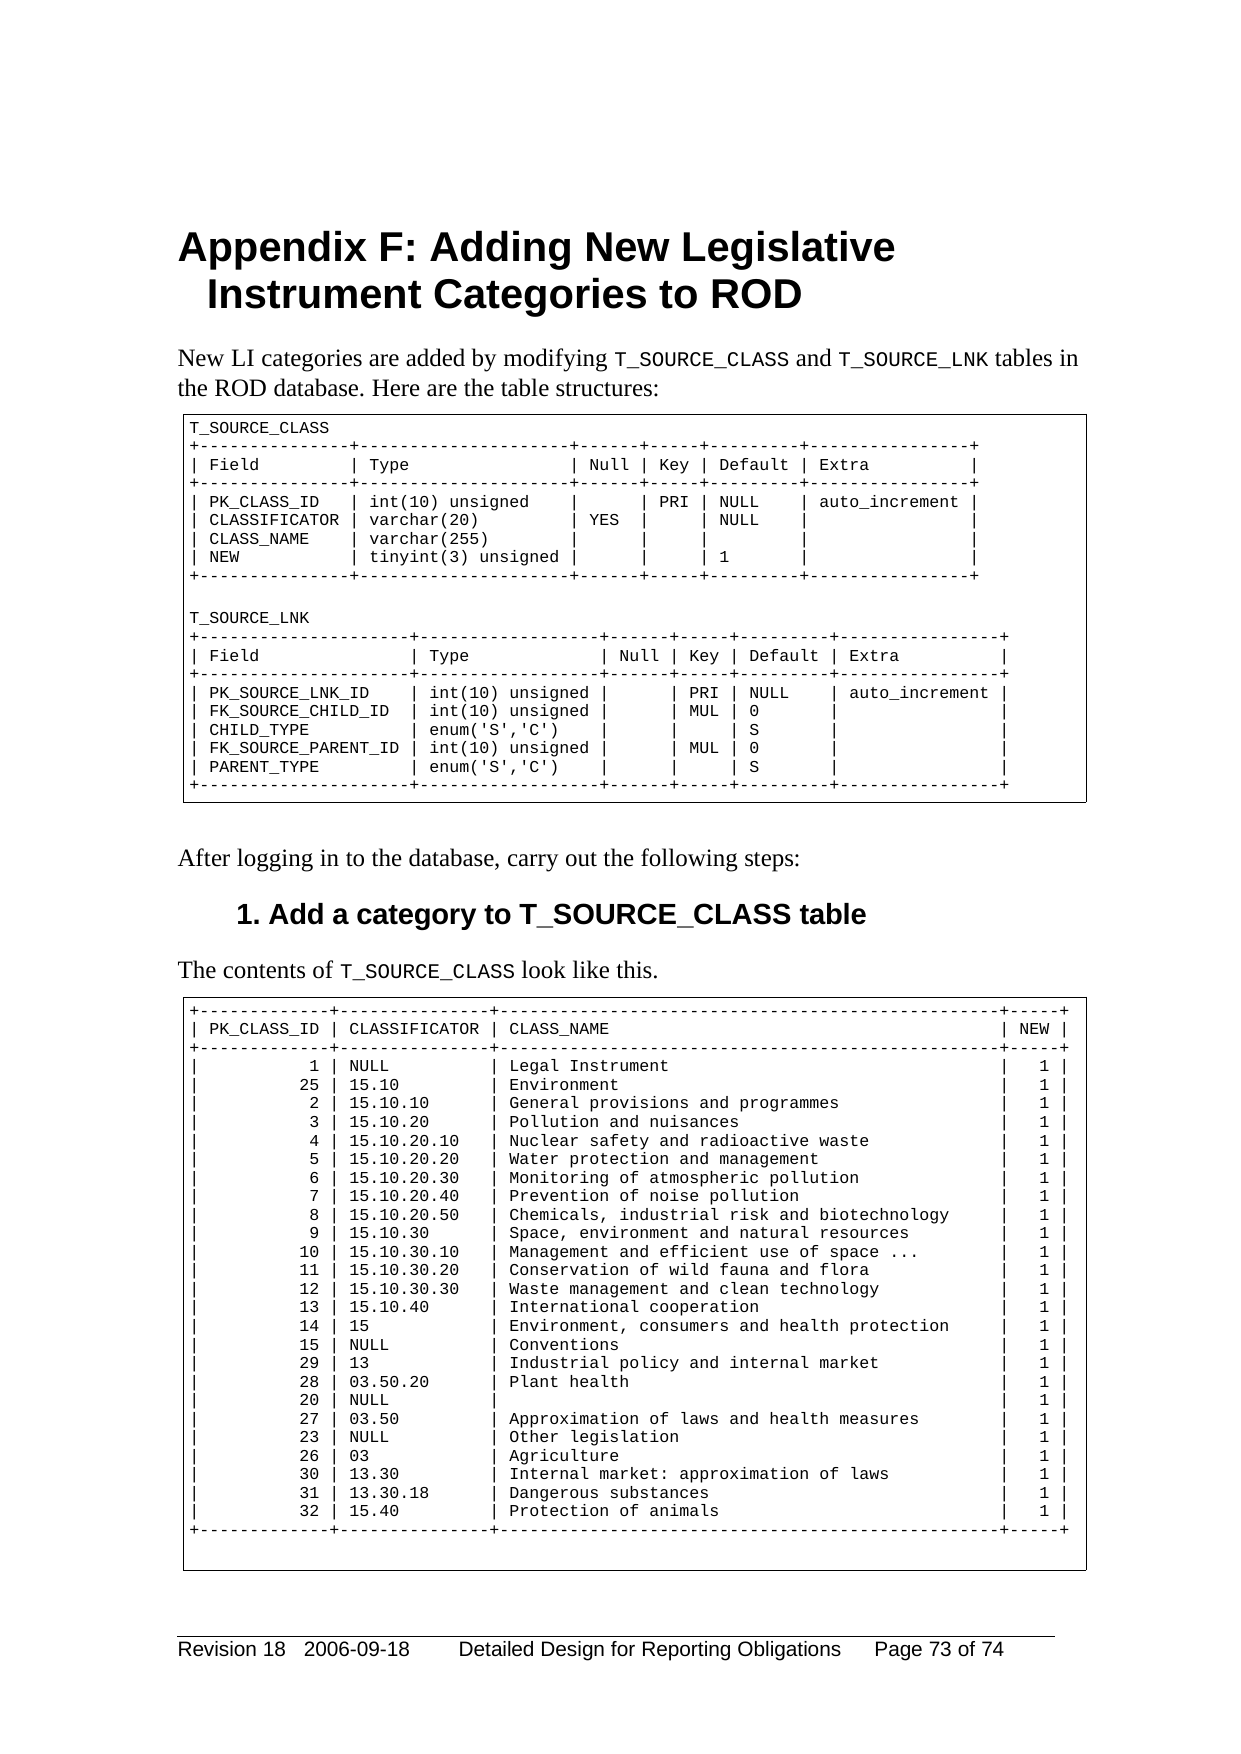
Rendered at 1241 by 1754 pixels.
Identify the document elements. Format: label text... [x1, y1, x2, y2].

text +---------------+---------------------+------+-----+---------+----------------+ [184, 469, 1086, 488]
text +---------------+---------------------+------+-----+---------+----------------+ [184, 432, 1086, 451]
text | 15 | NULL | Conventions | 1 | [184, 1330, 1086, 1349]
text | 1 | NULL | Legal Instrument | 1 | [184, 1052, 1086, 1071]
text +---------------------+------------------+------+-----+---------+----------------+ [184, 771, 1086, 802]
text | Field | Type | Null | Key | Default | Extra | [184, 451, 1086, 469]
text | Field | Type | Null | Key | Default | Extra | [184, 641, 1086, 660]
text | CHILD_TYPE | enum('S','C') | | | S | | [184, 716, 1086, 734]
text | 29 | 13 | Industrial policy and internal market | 1 | [184, 1349, 1086, 1367]
text | 13 | 15.10.40 | International cooperation | 1 | [184, 1293, 1086, 1312]
text | 2 | 15.10.10 | General provisions and programmes | 1 | [184, 1089, 1086, 1108]
text | 14 | 15 | Environment, consumers and health protection | 1 | [184, 1312, 1086, 1330]
text | 5 | 15.10.20.20 | Water protection and management | 1 | [184, 1145, 1086, 1163]
text | FK_SOURCE_PARENT_ID | int(10) unsigned | | MUL | 0 | | [184, 734, 1086, 753]
text +---------------------+------------------+------+-----+---------+----------------+ [184, 660, 1086, 678]
text | 31 | 13.30.18 | Dangerous substances | 1 | [184, 1479, 1086, 1497]
text | 12 | 15.10.30.30 | Waste management and clean technology | 1 | [184, 1275, 1086, 1293]
text | 28 | 03.50.20 | Plant health | 1 | [184, 1367, 1086, 1386]
text | 11 | 15.10.30.20 | Conservation of wild fauna and flora | 1 | [184, 1256, 1086, 1275]
text New LI categories are added by modifying T_SOURCE_CLASS and T_SOURCE_LNK tables in the ROD database. Here are the table structures: [177, 343, 1092, 402]
text | 8 | 15.10.20.50 | Chemicals, industrial risk and biotechnology | 1 | [184, 1201, 1086, 1219]
subtitle 1. Add a category to T_SOURCE_CLASS table [177, 897, 1092, 930]
text | 6 | 15.10.20.30 | Monitoring of atmospheric pollution | 1 | [184, 1163, 1086, 1182]
text After logging in to the database, carry out the following steps: [177, 843, 1092, 872]
text | 10 | 15.10.30.10 | Management and efficient use of space ... | 1 | [184, 1238, 1086, 1256]
text The contents of T_SOURCE_CLASS look like this. [177, 955, 1092, 985]
text | CLASSIFICATOR | varchar(20) | YES | | NULL | | [184, 506, 1086, 525]
text T_SOURCE_LNK [184, 604, 1086, 623]
text | 20 | NULL | | 1 | [184, 1386, 1086, 1404]
text | FK_SOURCE_CHILD_ID | int(10) unsigned | | MUL | 0 | | [184, 697, 1086, 716]
text | PK_SOURCE_LNK_ID | int(10) unsigned | | PRI | NULL | auto_increment | [184, 678, 1086, 697]
text +-------------+---------------+--------------------------------------------------+-----+ [184, 1034, 1086, 1052]
text +-------------+---------------+--------------------------------------------------+-----+ [184, 1516, 1086, 1540]
text | CLASS_NAME | varchar(255) | | | | | [184, 525, 1086, 543]
text +---------------+---------------------+------+-----+---------+----------------+ [184, 562, 1086, 586]
text | 23 | NULL | Other legislation | 1 | [184, 1423, 1086, 1442]
text | 26 | 03 | Agriculture | 1 | [184, 1442, 1086, 1460]
text | 30 | 13.30 | Internal market: approximation of laws | 1 | [184, 1460, 1086, 1479]
text | 3 | 15.10.20 | Pollution and nuisances | 1 | [184, 1108, 1086, 1126]
subtitle Adding New Legislative Instrument Categories to ROD [177, 222, 1092, 318]
text | 27 | 03.50 | Approximation of laws and health measures | 1 | [184, 1404, 1086, 1423]
text | 4 | 15.10.20.10 | Nuclear safety and radioactive waste | 1 | [184, 1126, 1086, 1145]
text | 32 | 15.40 | Protection of animals | 1 | [184, 1497, 1086, 1516]
text T_SOURCE_CLASS [184, 415, 1086, 432]
text | NEW | tinyint(3) unsigned | | | 1 | | [184, 543, 1086, 562]
text | 25 | 15.10 | Environment | 1 | [184, 1071, 1086, 1089]
text +---------------------+------------------+------+-----+---------+----------------+ [184, 623, 1086, 641]
text | 7 | 15.10.20.40 | Prevention of noise pollution | 1 | [184, 1182, 1086, 1201]
text | PK_CLASS_ID | CLASSIFICATOR | CLASS_NAME | NEW | [184, 1015, 1086, 1034]
text | PK_CLASS_ID | int(10) unsigned | | PRI | NULL | auto_increment | [184, 488, 1086, 506]
text | PARENT_TYPE | enum('S','C') | | | S | | [184, 753, 1086, 771]
text | 9 | 15.10.30 | Space, environment and natural resources | 1 | [184, 1219, 1086, 1238]
text +-------------+---------------+--------------------------------------------------+-----+ [184, 998, 1086, 1015]
